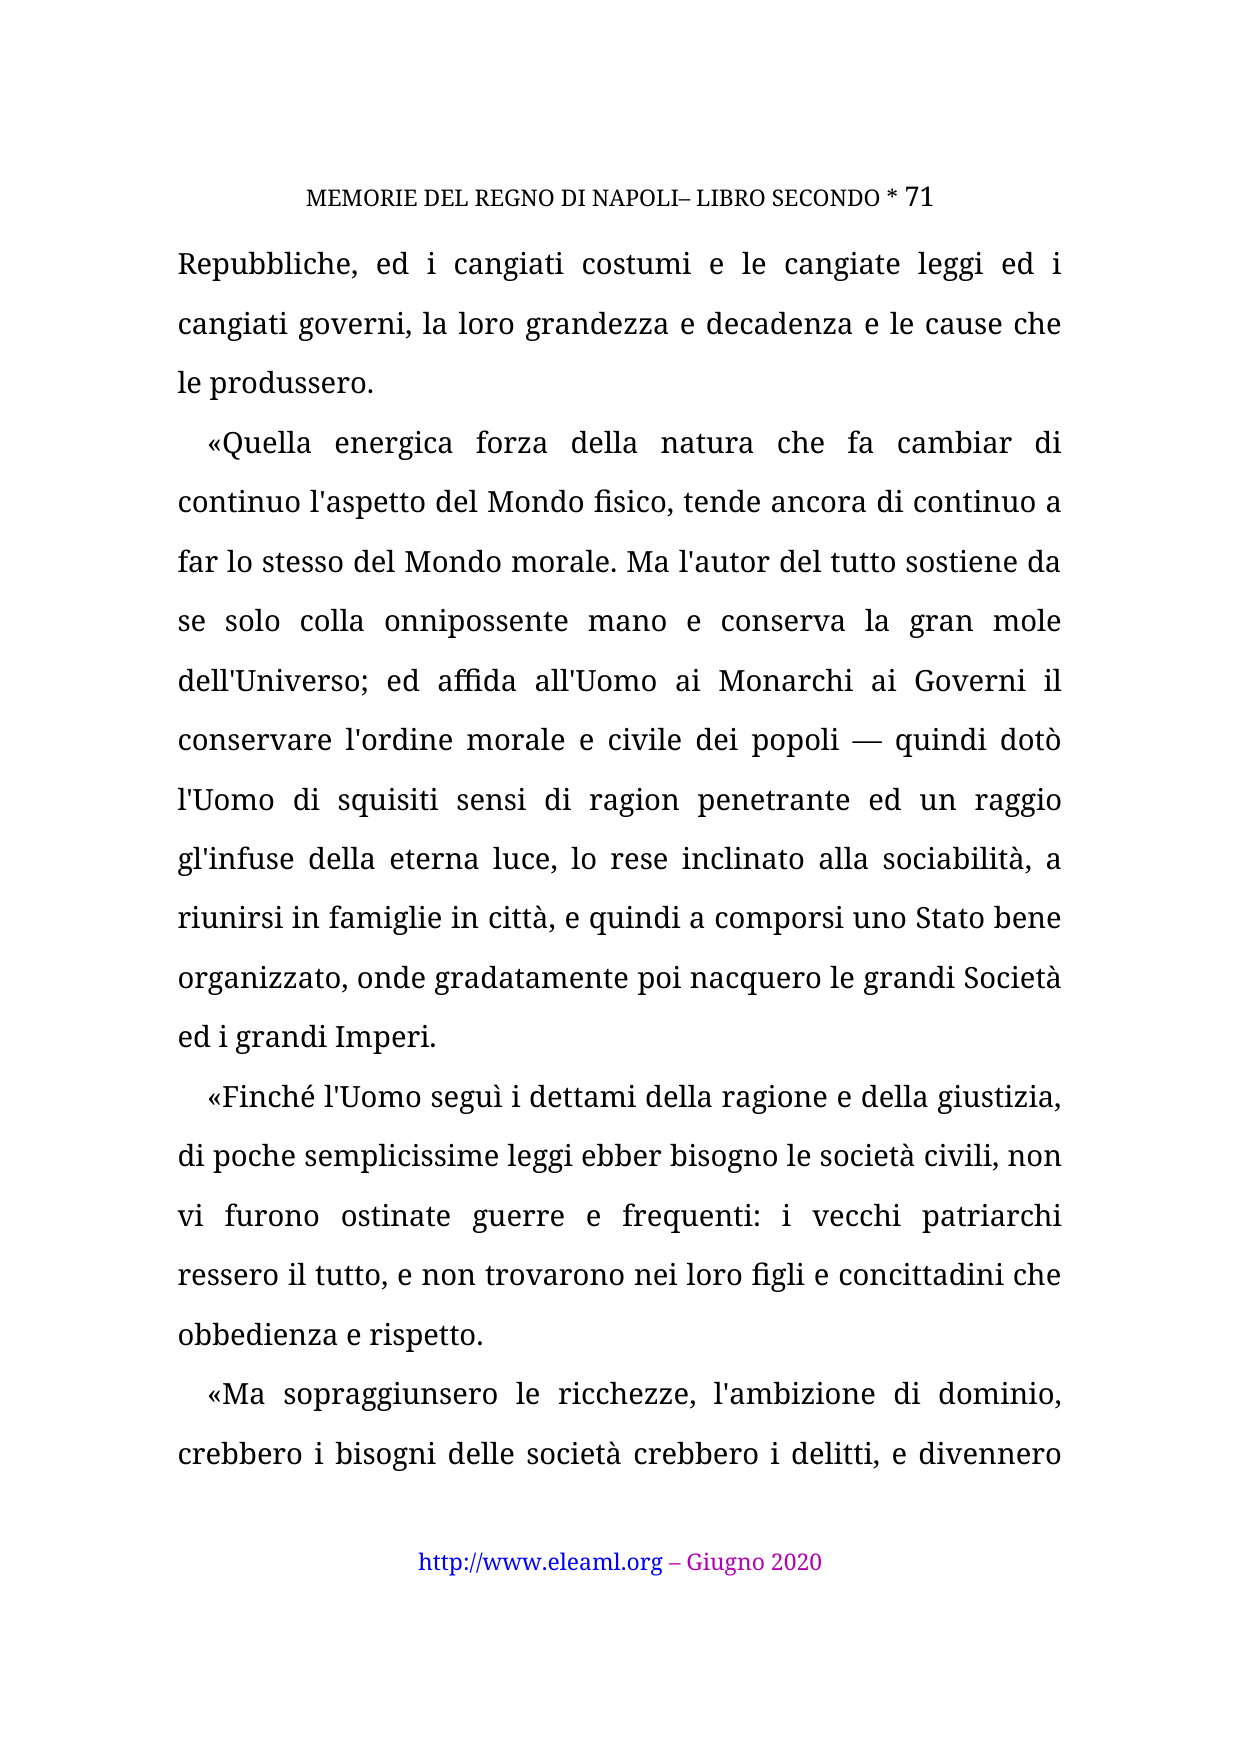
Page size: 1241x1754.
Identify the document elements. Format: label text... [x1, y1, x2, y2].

text «Quella energica forza della natura che fa cambiar di continuo l'aspetto del Mondo fisico, tende ancora di continuo a far lo stesso del Mondo morale. Ma l'autor del tutto sostiene da se solo colla onnipossente mano e conserva la gran mole dell'Universo; ed affida all'Uomo ai Monarchi ai Governi il conservare l'ordine morale e civile dei popoli — quindi dotò l'Uomo di squisiti sensi di ragion penetrante ed un raggio gl'infuse della eterna luce, lo rese inclinato alla sociabilità, a riunirsi in famiglie in città, e quindi a comporsi uno Stato bene organizzato, onde gradatamente poi nacquero le grandi Società ed i grandi Imperi. [177, 422, 1063, 1056]
text «Ma sopraggiunsero le ricchezze, l'ambizione di dominio, crebbero i bisogni delle società crebbero i delitti, e divennero [177, 1374, 1063, 1473]
text Repubbliche, ed i cangiati costumi e le cangiate leggi ed i cangiati governi, la loro grandezza e decadenza e le cause che le produssero. [177, 243, 1063, 402]
text «Finché l'Uomo seguì i dettami della ragione e della giustizia, di poche semplicissime leggi ebber bisogno le società civili, non vi furono ostinate guerre e frequenti: i vecchi patriarchi ressero il tutto, e non trovarono nei loro figli e concittadini che obbedienza e rispetto. [177, 1076, 1063, 1354]
